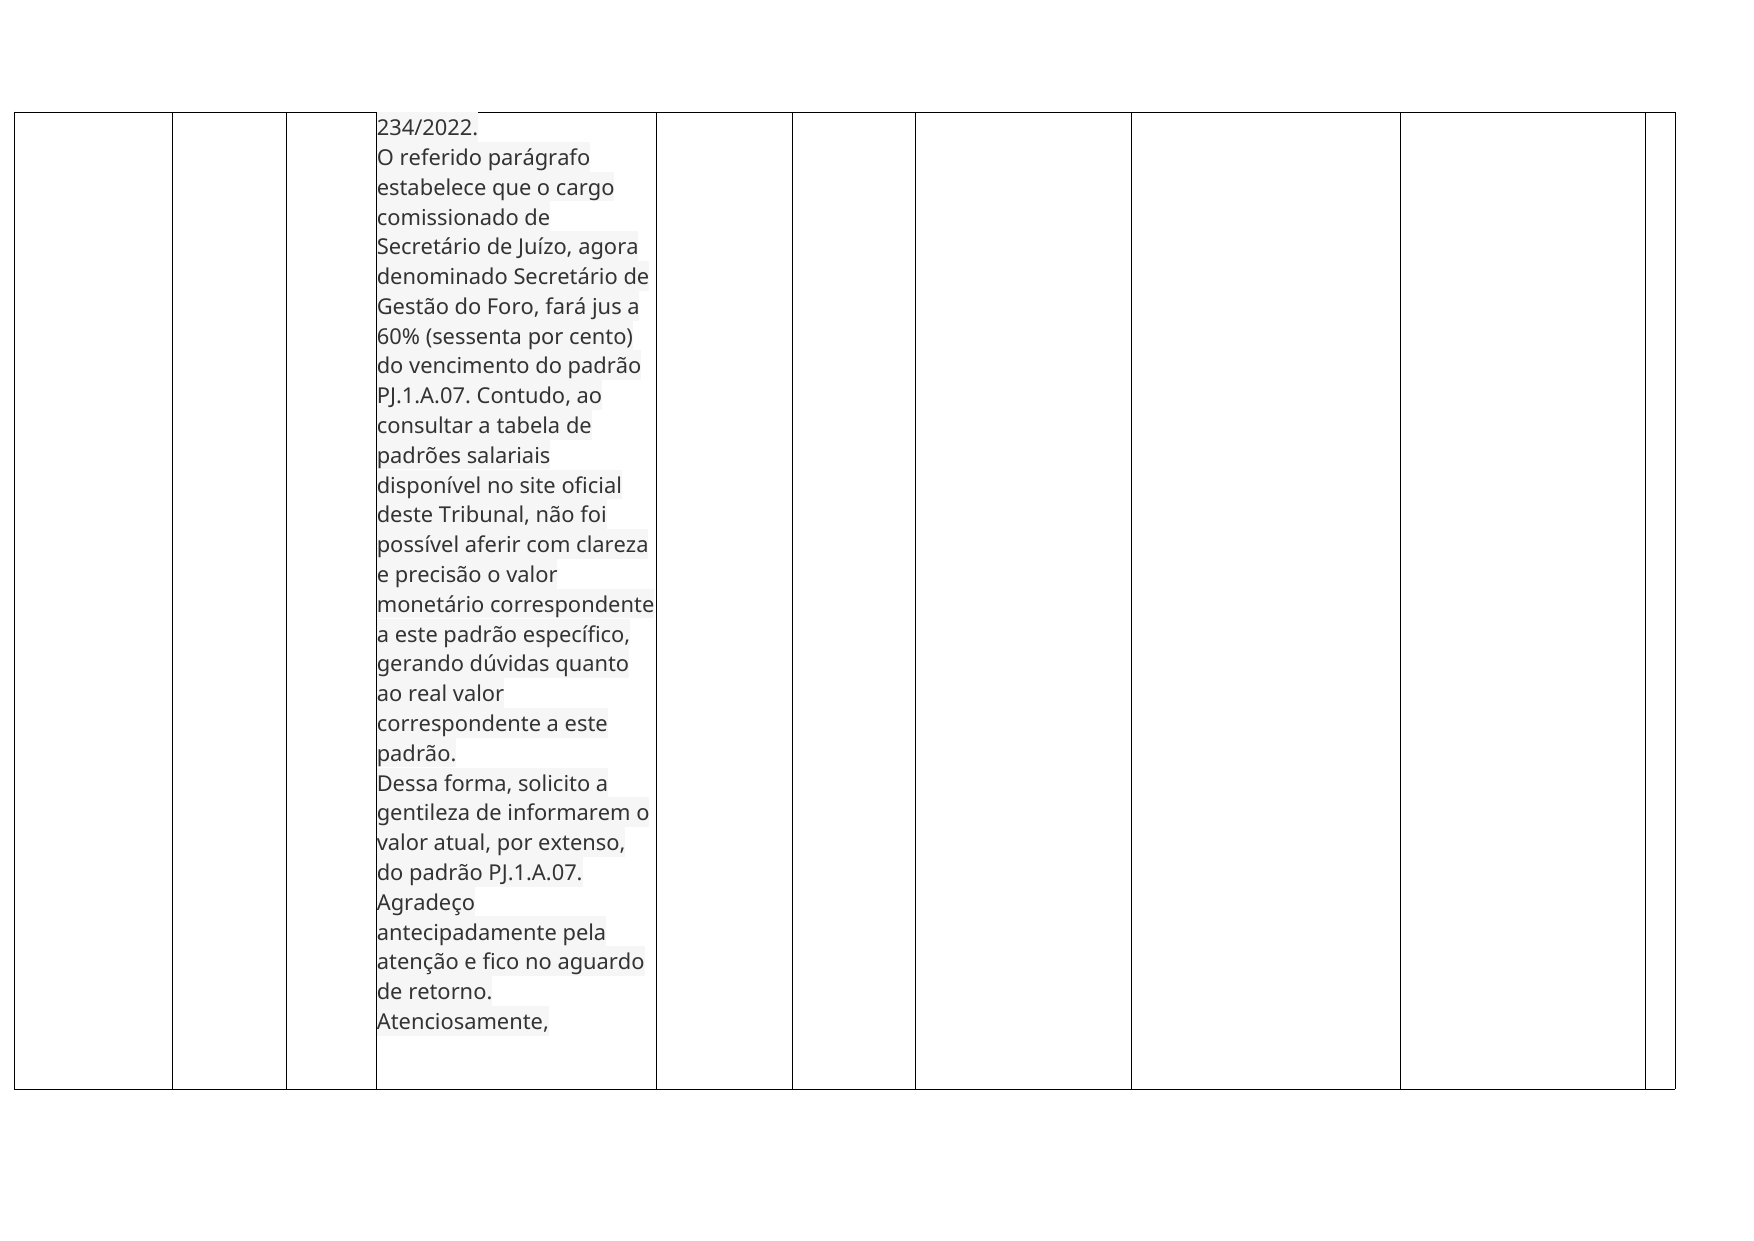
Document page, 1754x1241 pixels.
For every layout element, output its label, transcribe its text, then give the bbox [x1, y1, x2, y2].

table_cell [1646, 113, 1675, 1089]
table_cell [173, 113, 286, 1089]
table_cell [287, 113, 376, 1089]
table_cell [1401, 113, 1645, 1089]
table_cell [15, 113, 172, 1089]
table_cell [916, 113, 1131, 1089]
table_cell [1132, 113, 1400, 1089]
table_cell [657, 113, 792, 1089]
table_cell [1676, 112, 1745, 1089]
table_cell [793, 113, 915, 1089]
table_cell 234/2022. O referido parágrafo estabelece que o cargo comissionado de Secretário de Juízo, agora denominado Secretário de Gestão do Foro, fará jus a 60% (sessenta por cento) do vencimento do padrão PJ.1.A.07. Contudo, ao consultar a tabela de padrões salariais disponível no site oficial deste Tribunal, não foi possível aferir com clareza e precisão o valor monetário correspondente a este padrão específico, gerando dúvidas quanto ao real valor correspondente a este padrão. Dessa forma, solicito a gentileza de informarem o valor atual, por extenso, do padrão PJ.1.A.07. Agradeço antecipadamente pela atenção e fico no aguardo de retorno. Atenciosamente, [377, 113, 656, 1089]
